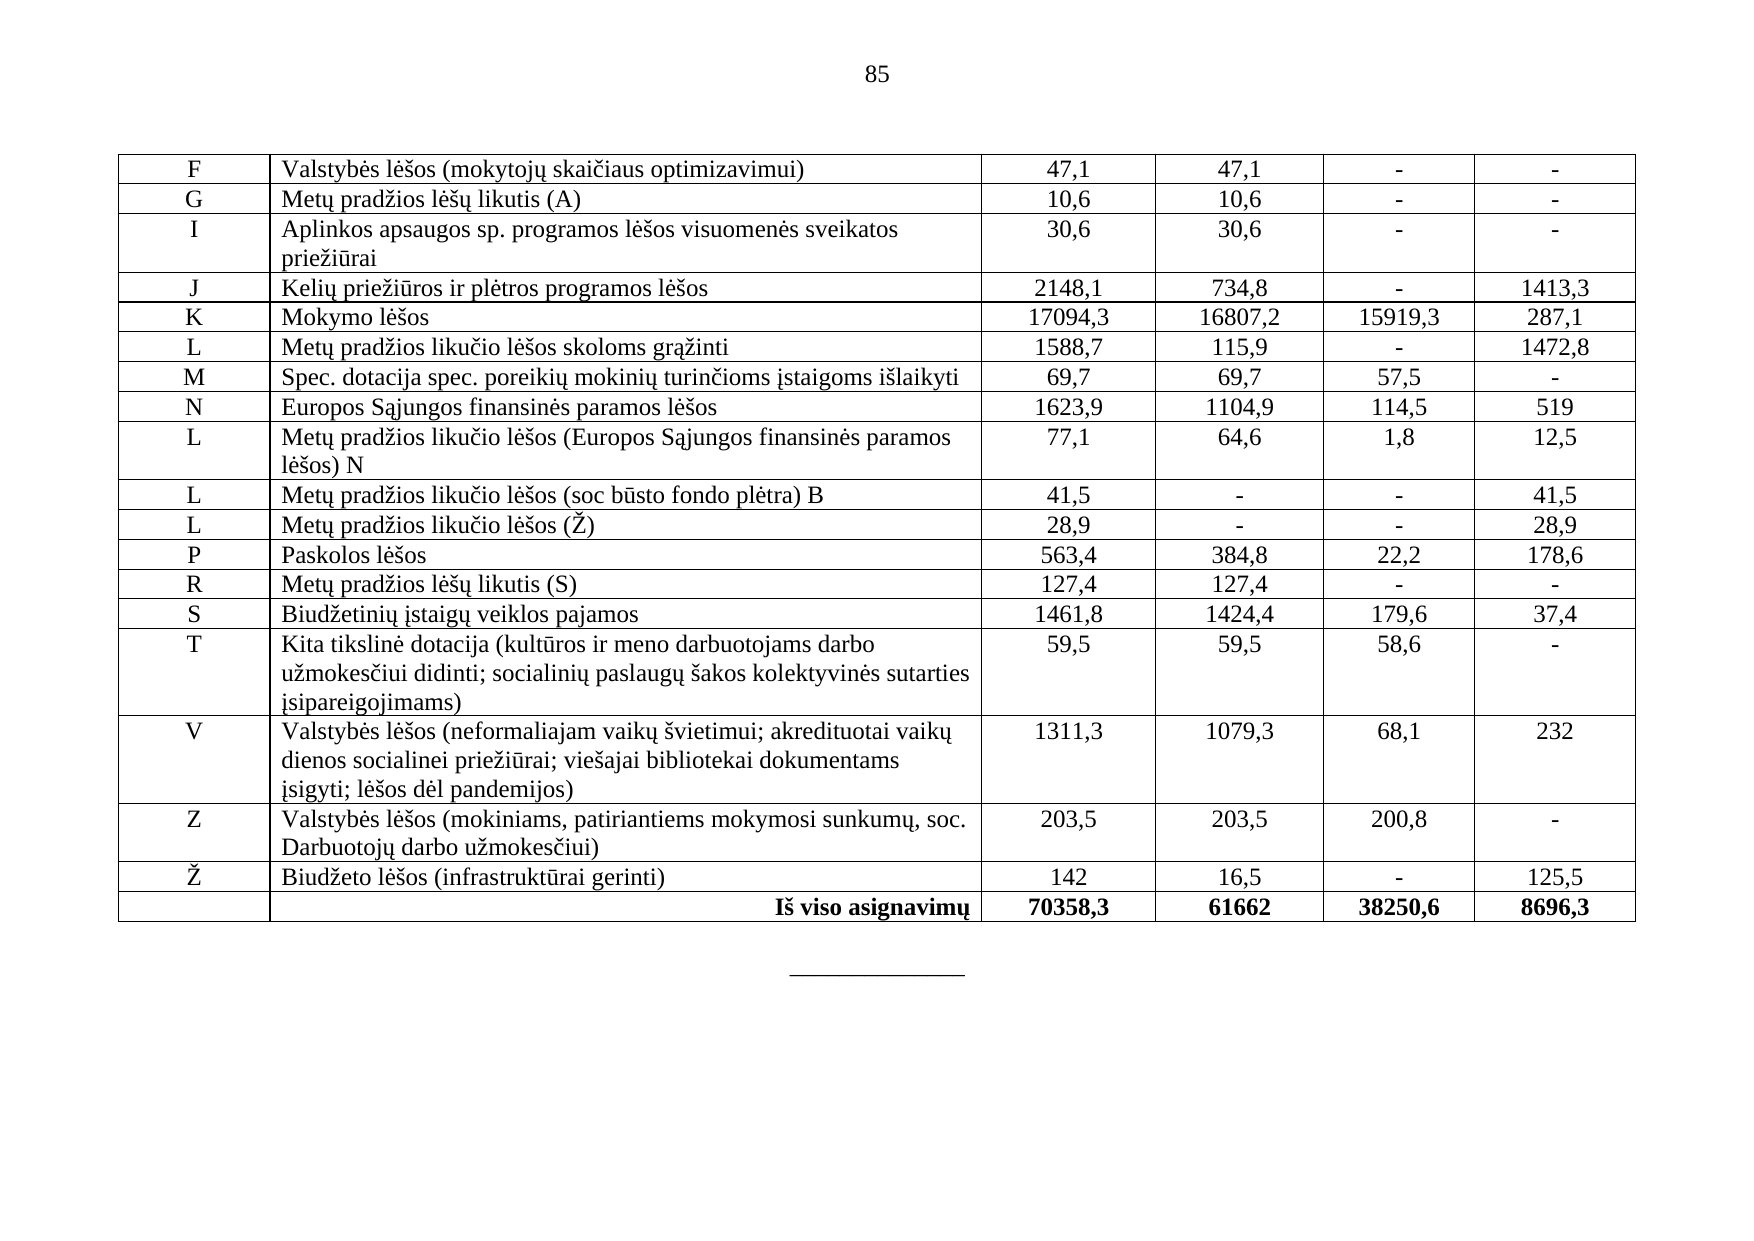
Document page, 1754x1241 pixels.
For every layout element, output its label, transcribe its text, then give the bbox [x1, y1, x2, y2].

table_cell 47,1 [1156, 155, 1323, 183]
table_cell 37,4 [1475, 599, 1635, 628]
table_cell L [119, 510, 269, 539]
table_cell 114,5 [1324, 392, 1474, 421]
table_cell 28,9 [982, 510, 1155, 539]
table_cell 30,6 [982, 214, 1155, 272]
table_cell 1,8 [1324, 422, 1474, 479]
table_cell 115,9 [1156, 332, 1323, 361]
table_cell L [119, 422, 269, 479]
table_cell - [1475, 155, 1635, 183]
table_cell - [1475, 214, 1635, 272]
table_cell 519 [1475, 392, 1635, 421]
table_cell - [1475, 184, 1635, 213]
table_cell 70358,3 [982, 892, 1155, 921]
table_cell 2148,1 [982, 273, 1155, 301]
table_cell 15919,3 [1324, 303, 1474, 331]
table_cell 69,7 [1156, 362, 1323, 391]
table_cell Ž [119, 862, 269, 891]
table_cell 30,6 [1156, 214, 1323, 272]
table_cell T [119, 629, 269, 715]
table_cell 1079,3 [1156, 716, 1323, 803]
table_cell - [1324, 480, 1474, 509]
table_cell Kita tikslinė dotacija (kultūros ir meno darbuotojams darbo užmokesčiui didinti; socialinių paslaugų šakos kolektyvinės sutarties įsipareigojimams) [271, 629, 981, 715]
table_cell Europos Sąjungos finansinės paramos lėšos [271, 392, 981, 421]
table_cell 61662 [1156, 892, 1323, 921]
table_cell 1588,7 [982, 332, 1155, 361]
table_cell Metų pradžios likučio lėšos (Europos Sąjungos finansinės paramos lėšos) N [271, 422, 981, 479]
table_cell 125,5 [1475, 862, 1635, 891]
table_cell 28,9 [1475, 510, 1635, 539]
table_cell - [1324, 862, 1474, 891]
table_cell Valstybės lėšos (neformaliajam vaikų švietimui; akredituotai vaikų dienos socialinei priežiūrai; viešajai bibliotekai dokumentams įsigyti; lėšos dėl pandemijos) [271, 716, 981, 803]
table_cell - [1324, 155, 1474, 183]
table_cell 563,4 [982, 540, 1155, 568]
table_cell Paskolos lėšos [271, 540, 981, 568]
table_cell 384,8 [1156, 540, 1323, 568]
table_cell 287,1 [1475, 303, 1635, 331]
table_cell Metų pradžios likučio lėšos (soc būsto fondo plėtra) B [271, 480, 981, 509]
table_cell - [1475, 804, 1635, 861]
table_cell Metų pradžios likučio lėšos skoloms grąžinti [271, 332, 981, 361]
table_cell 1623,9 [982, 392, 1155, 421]
table_cell 59,5 [982, 629, 1155, 715]
table_cell - [1475, 570, 1635, 598]
table_cell 178,6 [1475, 540, 1635, 568]
table_cell Kelių priežiūros ir plėtros programos lėšos [271, 273, 981, 301]
table_cell 57,5 [1324, 362, 1474, 391]
table_cell 16,5 [1156, 862, 1323, 891]
table_cell 203,5 [1156, 804, 1323, 861]
table_cell 64,6 [1156, 422, 1323, 479]
text ______________ [118, 951, 1636, 979]
table_cell 10,6 [982, 184, 1155, 213]
table_cell Mokymo lėšos [271, 303, 981, 331]
table_cell Valstybės lėšos (mokiniams, patiriantiems mokymosi sunkumų, soc. Darbuotojų darbo užmokesčiui) [271, 804, 981, 861]
table_cell 203,5 [982, 804, 1155, 861]
table_cell - [1475, 362, 1635, 391]
table_cell M [119, 362, 269, 391]
table_cell 16807,2 [1156, 303, 1323, 331]
table_cell - [1156, 480, 1323, 509]
table_cell 127,4 [1156, 570, 1323, 598]
table_cell 41,5 [1475, 480, 1635, 509]
table_cell - [1324, 332, 1474, 361]
table_cell 1472,8 [1475, 332, 1635, 361]
table_cell G [119, 184, 269, 213]
table_cell 69,7 [982, 362, 1155, 391]
table_cell 22,2 [1324, 540, 1474, 568]
table_cell Metų pradžios lėšų likutis (A) [271, 184, 981, 213]
table_cell 1424,4 [1156, 599, 1323, 628]
table_cell 58,6 [1324, 629, 1474, 715]
table_cell N [119, 392, 269, 421]
table_cell Biudžeto lėšos (infrastruktūrai gerinti) [271, 862, 981, 891]
table_cell 179,6 [1324, 599, 1474, 628]
table_cell 59,5 [1156, 629, 1323, 715]
table_cell 1413,3 [1475, 273, 1635, 301]
table_cell 200,8 [1324, 804, 1474, 861]
table_cell Aplinkos apsaugos sp. programos lėšos visuomenės sveikatos priežiūrai [271, 214, 981, 272]
table_cell 127,4 [982, 570, 1155, 598]
table_cell Valstybės lėšos (mokytojų skaičiaus optimizavimui) [271, 155, 981, 183]
table_cell 47,1 [982, 155, 1155, 183]
table_cell K [119, 303, 269, 331]
table_cell 41,5 [982, 480, 1155, 509]
table_cell 77,1 [982, 422, 1155, 479]
table_cell Metų pradžios likučio lėšos (Ž) [271, 510, 981, 539]
table_cell J [119, 273, 269, 301]
table_cell Biudžetinių įstaigų veiklos pajamos [271, 599, 981, 628]
table_cell 142 [982, 862, 1155, 891]
table_cell V [119, 716, 269, 803]
table_cell Spec. dotacija spec. poreikių mokinių turinčioms įstaigoms išlaikyti [271, 362, 981, 391]
table_cell I [119, 214, 269, 272]
table_cell - [1324, 184, 1474, 213]
table_cell F [119, 155, 269, 183]
table_cell 1104,9 [1156, 392, 1323, 421]
table_cell 38250,6 [1324, 892, 1474, 921]
table_cell 17094,3 [982, 303, 1155, 331]
table_cell 1461,8 [982, 599, 1155, 628]
table_cell L [119, 332, 269, 361]
table_cell R [119, 570, 269, 598]
table_cell 68,1 [1324, 716, 1474, 803]
table_cell 12,5 [1475, 422, 1635, 479]
table_cell - [1156, 510, 1323, 539]
table_cell 1311,3 [982, 716, 1155, 803]
table_cell [119, 892, 269, 921]
table_cell 10,6 [1156, 184, 1323, 213]
table_cell - [1324, 510, 1474, 539]
table_cell - [1324, 570, 1474, 598]
table_cell 232 [1475, 716, 1635, 803]
table_cell P [119, 540, 269, 568]
table_cell Metų pradžios lėšų likutis (S) [271, 570, 981, 598]
table_cell Iš viso asignavimų [271, 892, 981, 921]
table_cell L [119, 480, 269, 509]
table_cell 8696,3 [1475, 892, 1635, 921]
table_cell Z [119, 804, 269, 861]
table_cell - [1475, 629, 1635, 715]
table_cell S [119, 599, 269, 628]
table_cell - [1324, 214, 1474, 272]
table_cell - [1324, 273, 1474, 301]
table_cell 734,8 [1156, 273, 1323, 301]
